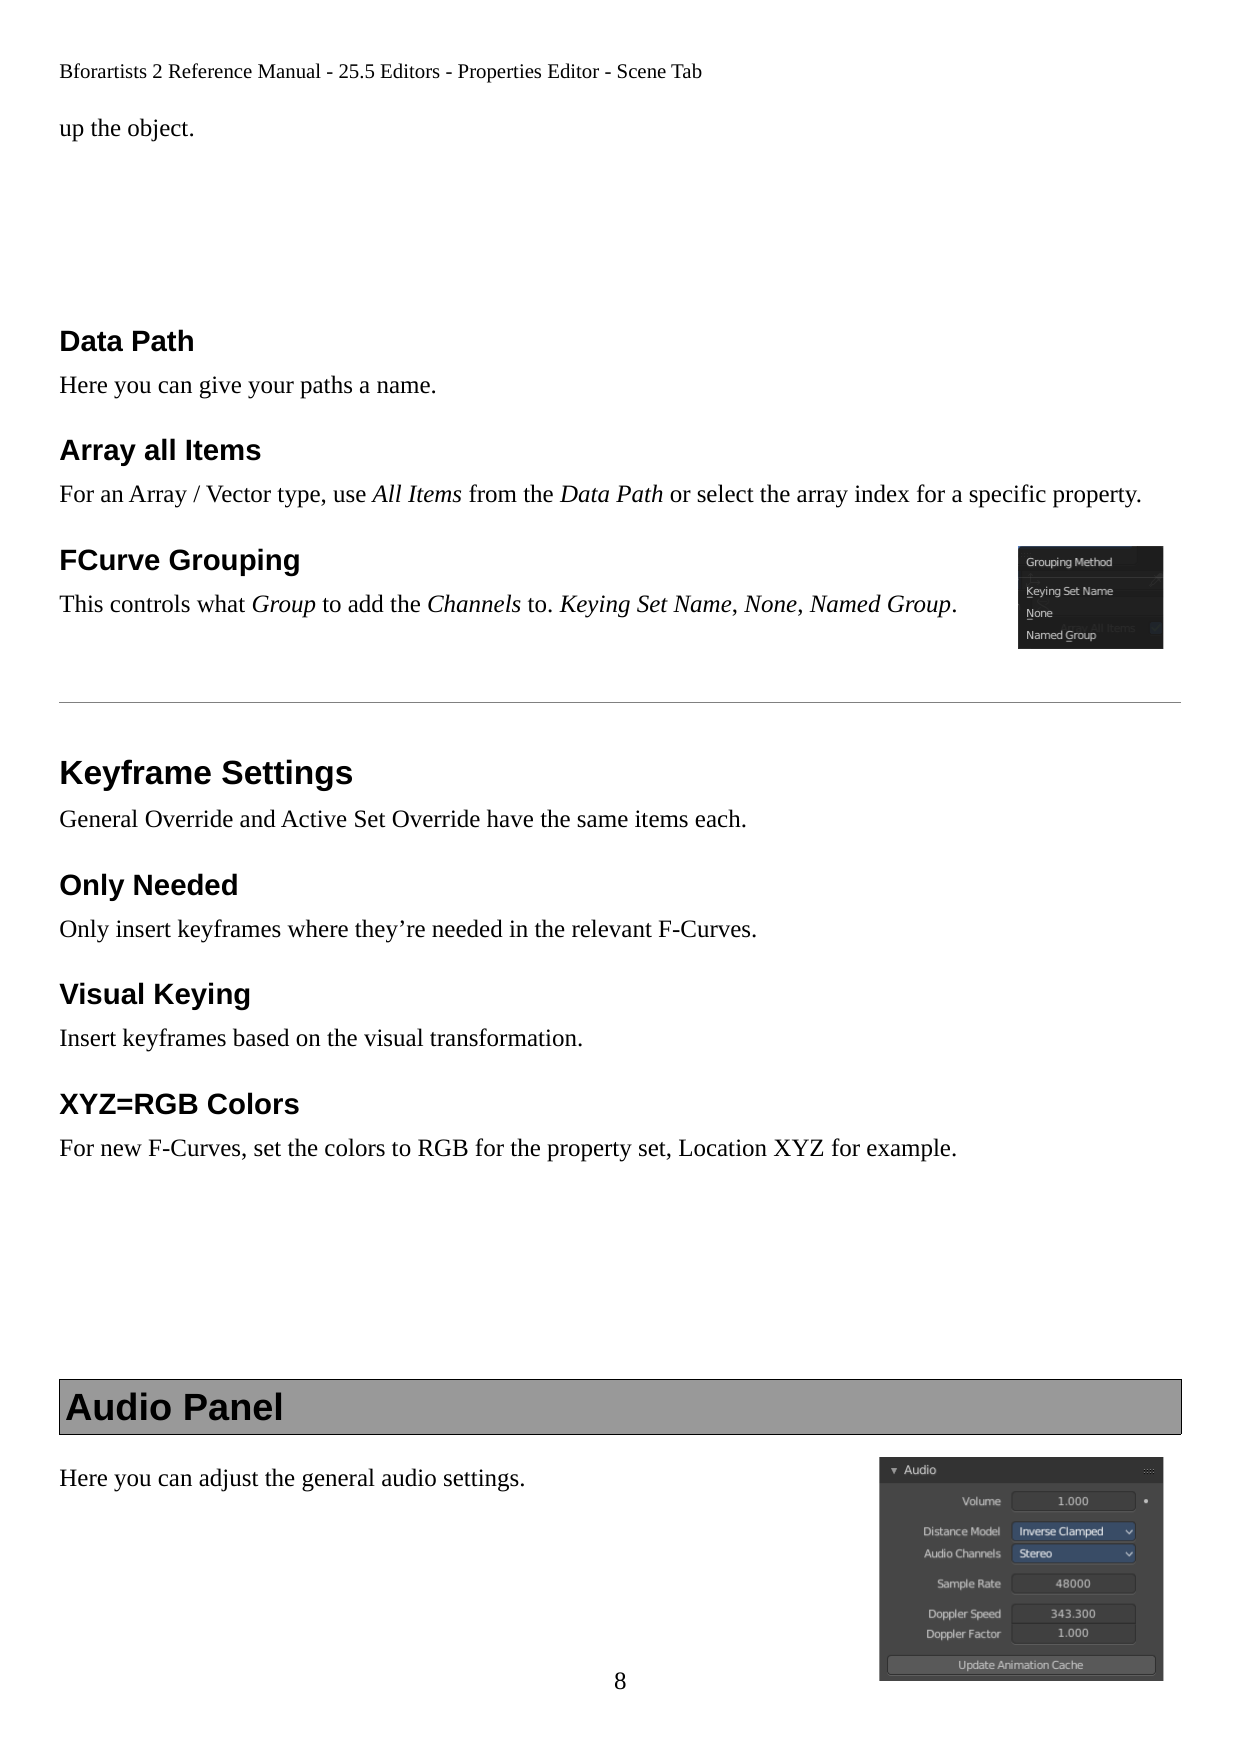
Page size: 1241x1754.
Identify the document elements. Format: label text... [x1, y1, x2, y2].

text Only insert keyframes where they’re needed in the relevant F-Curves. [59, 914, 1181, 942]
text Insert keyframes based on the visual transformation. [59, 1023, 1181, 1052]
text General Override and Active Set Override have the same items each. [59, 804, 1181, 832]
text For an Array / Vector type, use All Items from the Data Path or select the array index for a specific property. [59, 479, 1181, 508]
subtitle FCurve Grouping [59, 543, 1181, 577]
subtitle Only Needed [59, 867, 1181, 901]
text This controls what Group to add the Channels to. Keying Set Name, None, Named Group. [59, 589, 1018, 618]
subtitle Keyframe Settings [59, 753, 1181, 791]
subtitle Data Path [59, 323, 1181, 357]
text Here you can adjust the general audio settings. [59, 1463, 879, 1492]
table_header Audio Panel [60, 1380, 1181, 1434]
subtitle XYZ=RGB Colors [59, 1087, 1181, 1121]
text Here you can give your paths a name. [59, 370, 1181, 398]
text up the object. [59, 113, 1181, 141]
picture [1018, 546, 1164, 649]
text For new F-Curves, set the colors to RGB for the property set, Location XYZ for example. [59, 1133, 1181, 1162]
subtitle Visual Keying [59, 977, 1181, 1011]
picture [879, 1457, 1164, 1681]
subtitle Array all Items [59, 433, 1181, 467]
